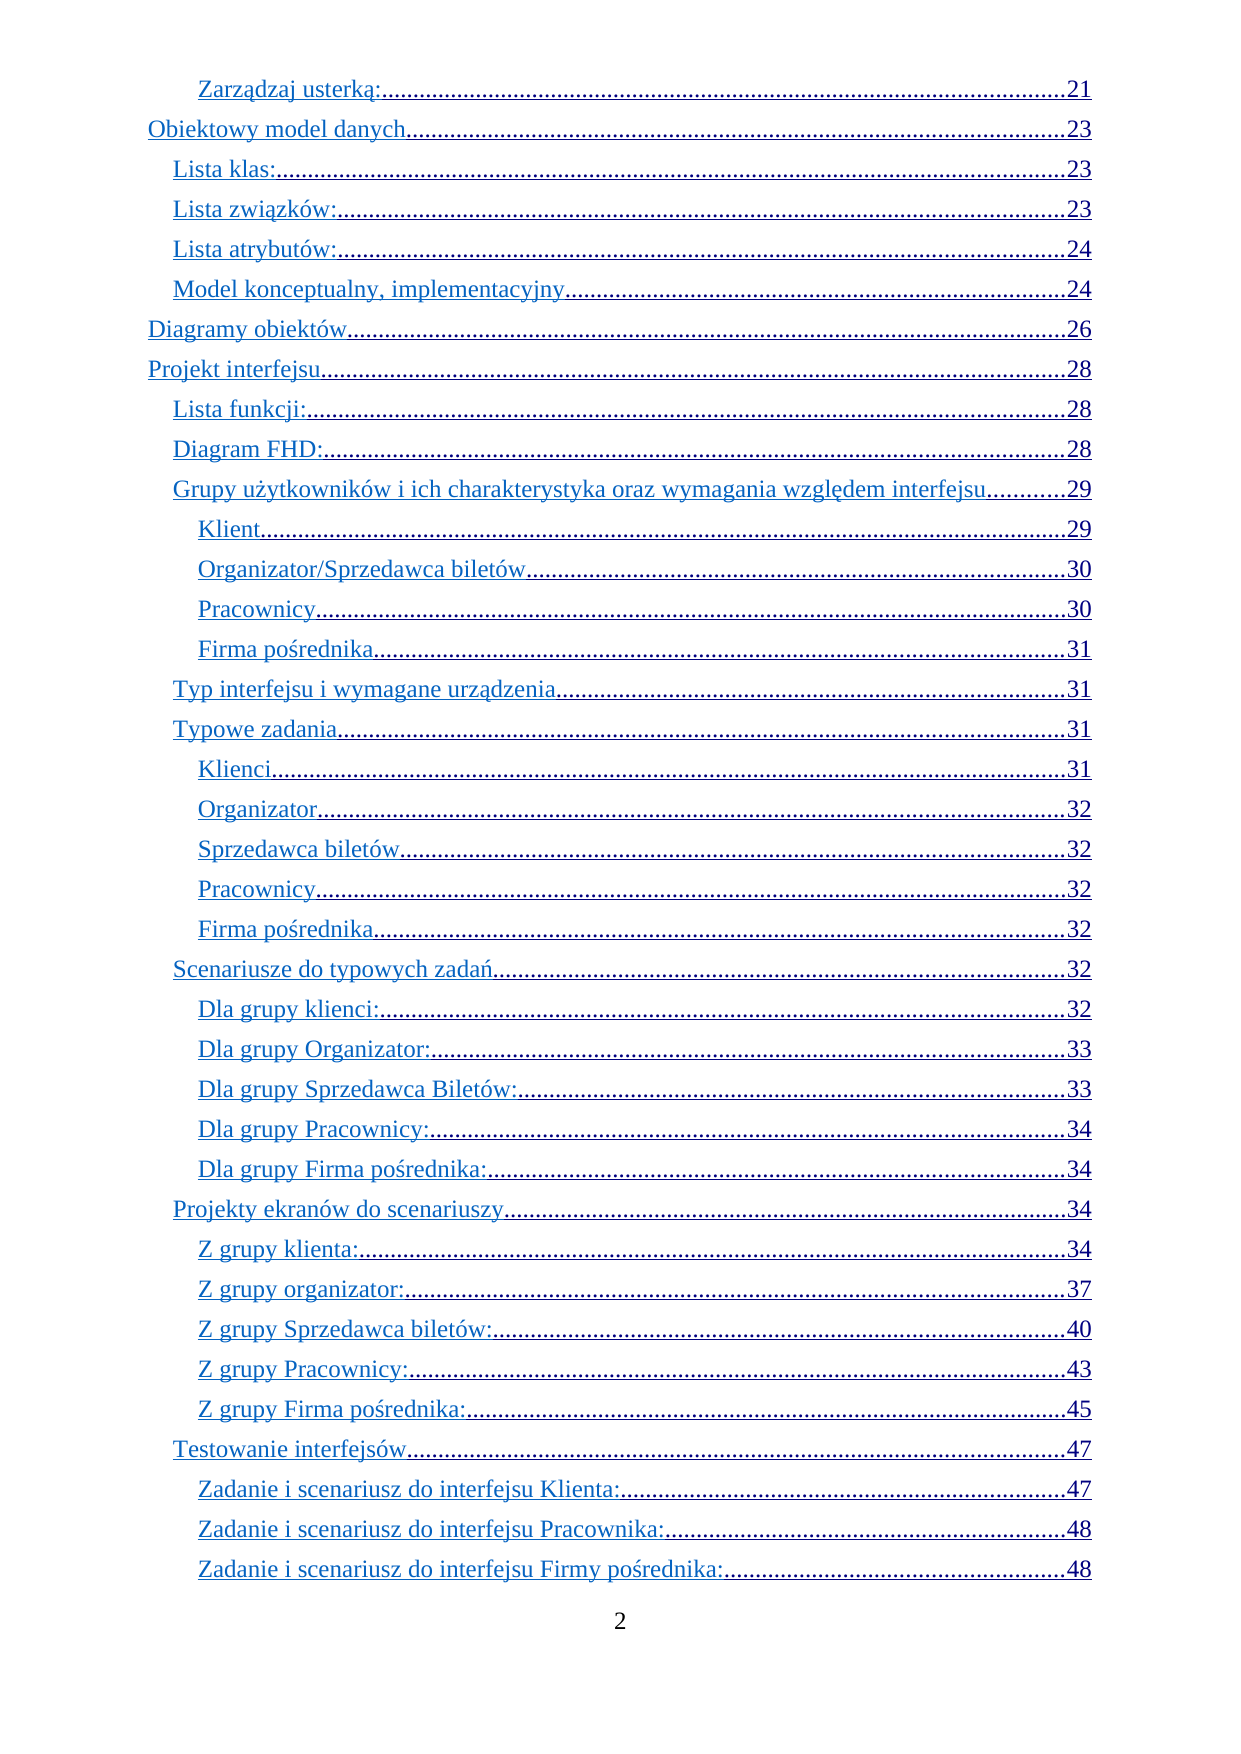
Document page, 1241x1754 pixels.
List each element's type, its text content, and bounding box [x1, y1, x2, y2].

text Typ interfejsu i wymagane urządzenia 31 [173, 674, 1093, 702]
text Obiektowy model danych 23 [148, 114, 1093, 142]
text Sprzedawca biletów 32 [198, 834, 1093, 862]
text Lista funkcji: 28 [173, 394, 1093, 422]
text Organizator/Sprzedawca biletów 30 [198, 554, 1093, 582]
text Zarządzaj usterką: 21 [198, 74, 1093, 102]
text Grupy użytkowników i ich charakterystyka oraz wymagania względem interfejsu 29 [173, 474, 1093, 502]
text Lista związków: 23 [173, 194, 1093, 222]
text Lista atrybutów: 24 [173, 234, 1093, 262]
text Zadanie i scenariusz do interfejsu Pracownika: 48 [198, 1514, 1093, 1542]
text Projekt interfejsu 28 [148, 354, 1093, 382]
text Testowanie interfejsów 47 [173, 1434, 1093, 1462]
text Z grupy klienta: 34 [198, 1234, 1093, 1262]
text Lista klas: 23 [173, 154, 1093, 182]
text Diagramy obiektów 26 [148, 314, 1093, 342]
text Pracownicy 30 [198, 594, 1093, 622]
text Firma pośrednika 32 [198, 914, 1093, 942]
text Dla grupy Organizator: 33 [198, 1034, 1093, 1062]
text Zadanie i scenariusz do interfejsu Klienta: 47 [198, 1474, 1093, 1502]
text Model konceptualny, implementacyjny 24 [173, 274, 1093, 302]
text Z grupy Pracownicy: 43 [198, 1354, 1093, 1382]
text Z grupy organizator: 37 [198, 1274, 1093, 1302]
text Dla grupy klienci: 32 [198, 994, 1093, 1022]
text Zadanie i scenariusz do interfejsu Firmy pośrednika: 48 [198, 1554, 1093, 1582]
text Z grupy Sprzedawca biletów: 40 [198, 1314, 1093, 1342]
text Scenariusze do typowych zadań 32 [173, 954, 1093, 982]
text Firma pośrednika 31 [198, 634, 1093, 662]
text Typowe zadania 31 [173, 714, 1093, 742]
text Organizator 32 [198, 794, 1093, 822]
text Z grupy Firma pośrednika: 45 [198, 1394, 1093, 1422]
text Dla grupy Firma pośrednika: 34 [198, 1154, 1093, 1182]
text Projekty ekranów do scenariuszy 34 [173, 1194, 1093, 1222]
text Pracownicy 32 [198, 874, 1093, 902]
text Klient 29 [198, 514, 1093, 542]
text Diagram FHD: 28 [173, 434, 1093, 462]
text Dla grupy Pracownicy: 34 [198, 1114, 1093, 1142]
text Dla grupy Sprzedawca Biletów: 33 [198, 1074, 1093, 1102]
text Klienci 31 [198, 754, 1093, 782]
